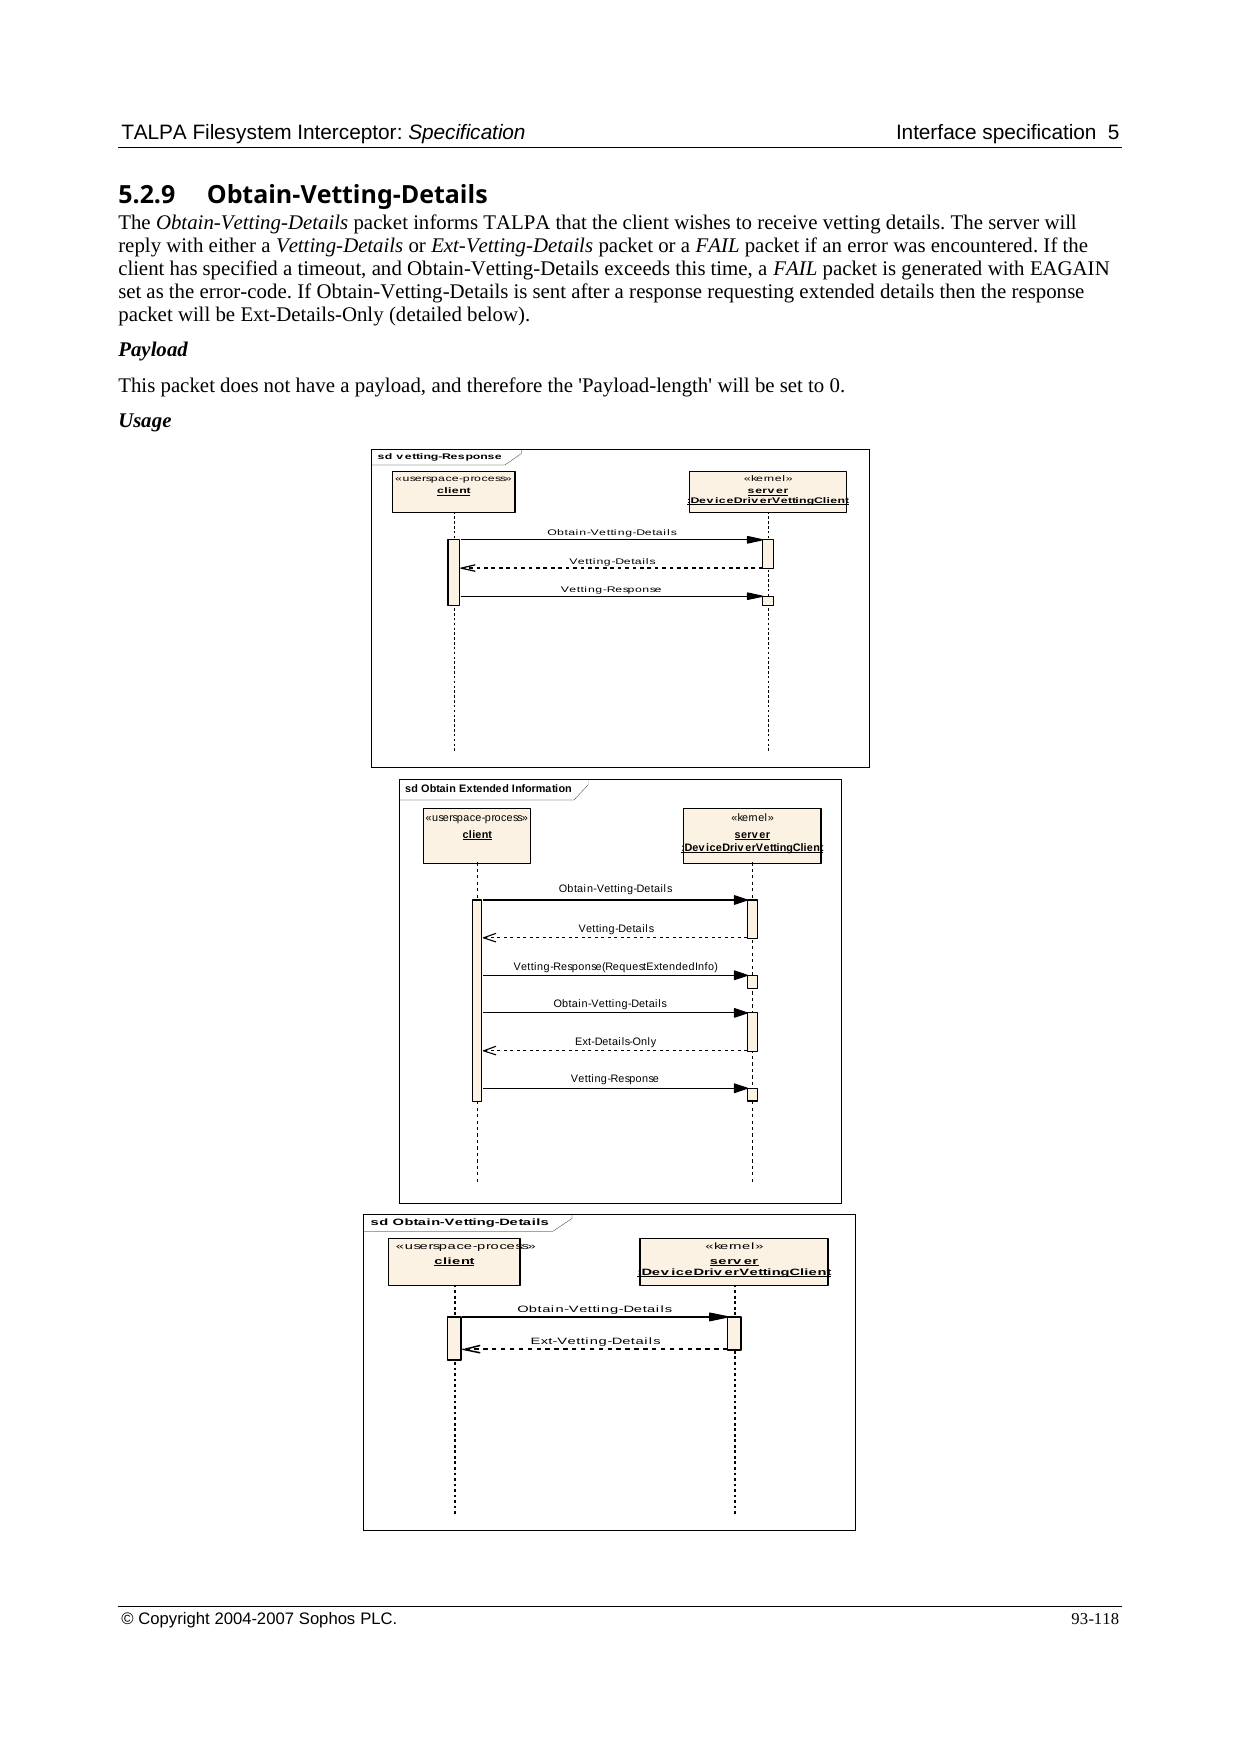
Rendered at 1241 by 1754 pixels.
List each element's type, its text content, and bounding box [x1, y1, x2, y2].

text The Obtain-Vetting-Details packet informs TALPA that the client wishes to receive vetting details. The server will reply with either a Vetting-Details or Ext-Vetting-Details packet or a FAIL packet if an error was encountered. If the client has specified a timeout, and Obtain-Vetting-Details exceeds this time, a FAIL packet is generated with EAGAIN set as the error-code. If Obtain-Vetting-Details is sent after a response requesting extended details then the response packet will be Ext-Details-Only (detailed below). [118, 211, 1122, 326]
text Payload [118, 338, 1122, 361]
subtitle Obtain-Vetting-Details [118, 177, 1122, 211]
text Usage [118, 409, 1122, 432]
text This packet does not have a payload, and therefore the 'Payload-length' will be set to 0. [118, 374, 1122, 397]
